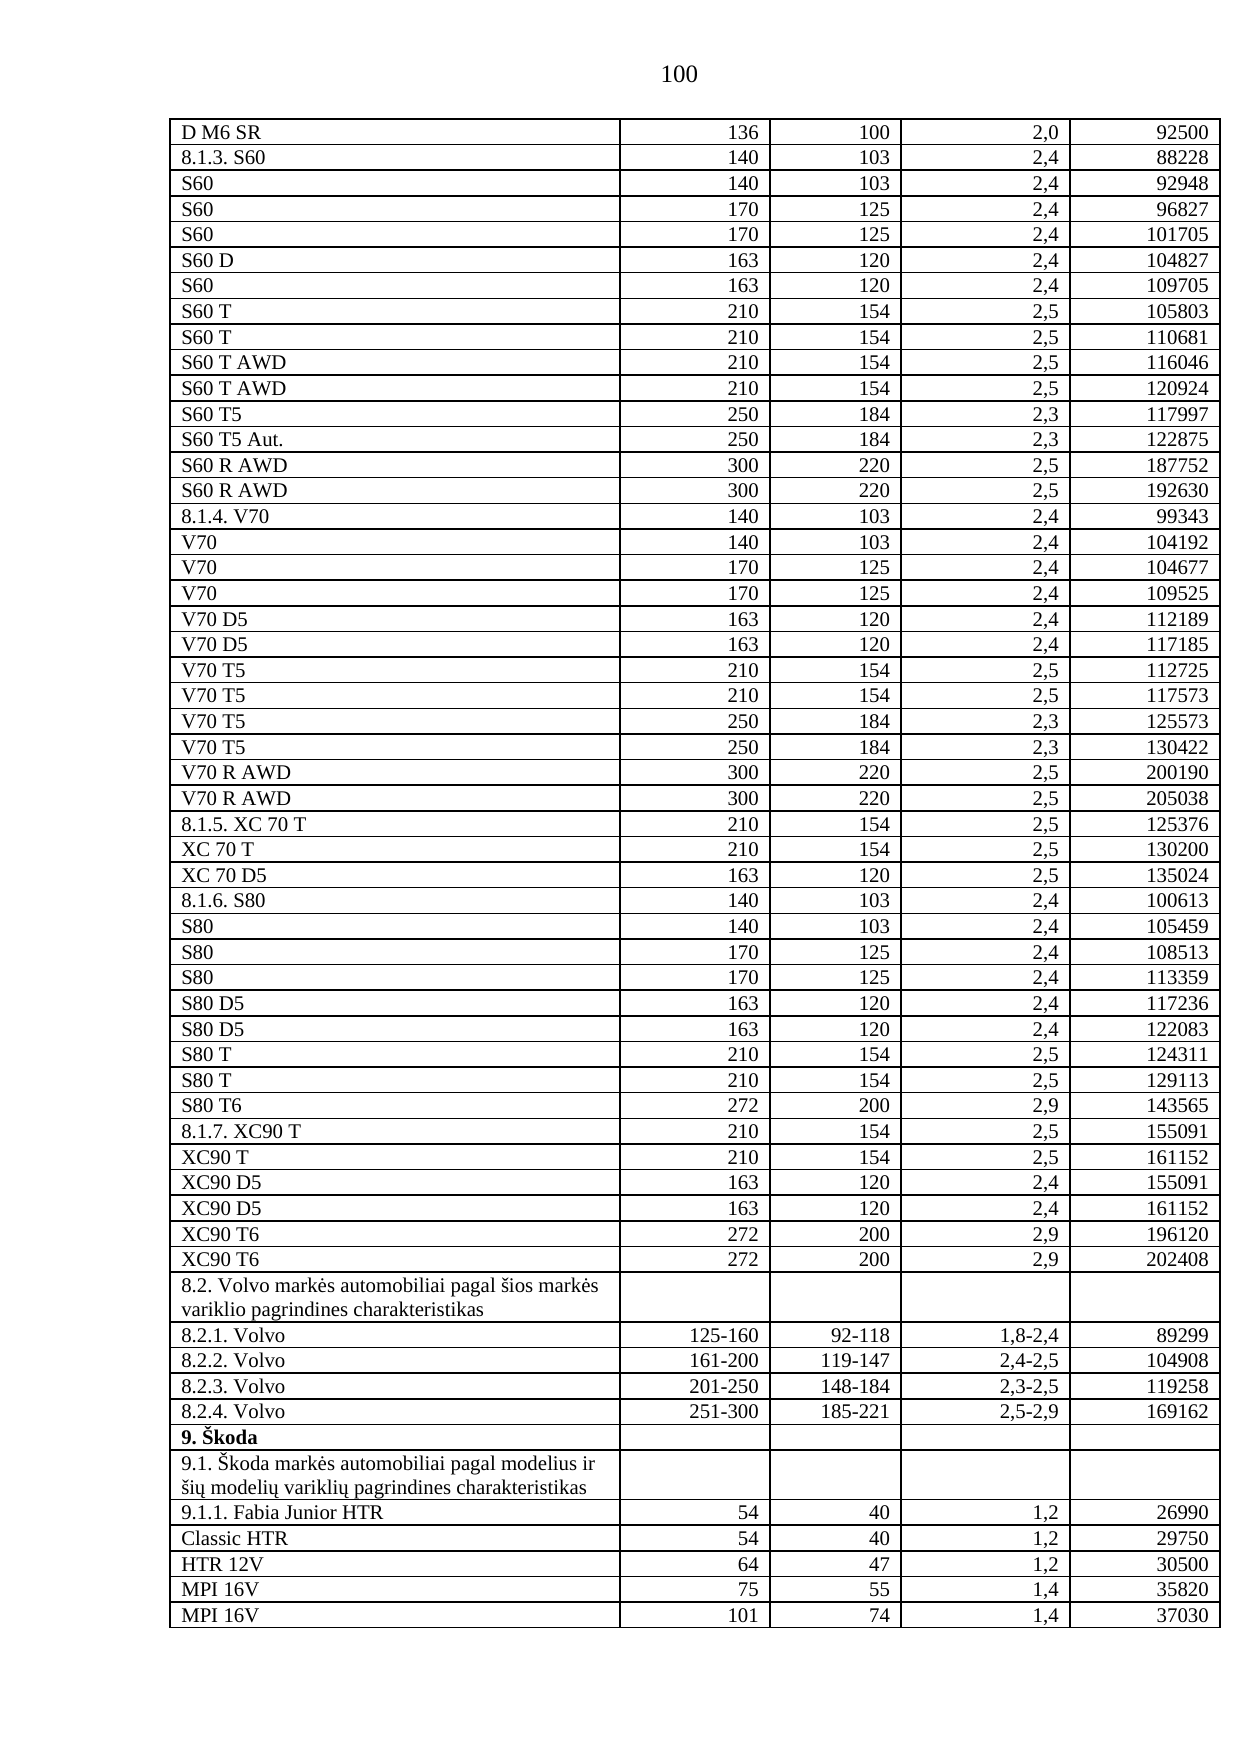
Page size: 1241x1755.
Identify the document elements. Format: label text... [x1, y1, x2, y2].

table_cell 120 [771, 273, 900, 297]
table_cell 2,9 [902, 1222, 1069, 1246]
table_cell S60 T AWD [171, 376, 619, 400]
table_cell 2,5 [902, 299, 1069, 323]
table_cell 9.1.1. Fabia Junior HTR [171, 1500, 619, 1524]
table_cell 92-118 [771, 1323, 900, 1347]
table_cell 103 [771, 171, 900, 195]
table_cell 2,5 [902, 683, 1069, 707]
table_cell 170 [621, 940, 769, 964]
table_cell 250 [621, 402, 769, 426]
table_cell 170 [621, 555, 769, 579]
table_cell 154 [771, 812, 900, 836]
table_cell 163 [621, 1017, 769, 1041]
table_cell 1,4 [902, 1577, 1069, 1601]
table_cell 154 [771, 325, 900, 349]
table_cell 161152 [1071, 1145, 1219, 1169]
table_cell 125 [771, 222, 900, 246]
table_cell 2,5 [902, 325, 1069, 349]
table_cell 140 [621, 530, 769, 554]
table_cell 185-221 [771, 1400, 900, 1423]
table_cell 154 [771, 1119, 900, 1143]
table_cell 35820 [1071, 1577, 1219, 1601]
table_cell 9.1. Škoda markės automobiliai pagal modelius ir šių modelių variklių pagrindines charakteristikas [171, 1451, 619, 1499]
table_cell S80 T [171, 1042, 619, 1066]
table_cell 2,5 [902, 1068, 1069, 1092]
table_cell S60 [171, 197, 619, 221]
table_cell 2,4 [902, 632, 1069, 656]
table_cell 2,4 [902, 1196, 1069, 1220]
table_cell 100 [771, 120, 900, 144]
table_cell 103 [771, 914, 900, 938]
table_cell 201-250 [621, 1374, 769, 1398]
table_cell XC90 D5 [171, 1196, 619, 1220]
table_cell 170 [621, 965, 769, 989]
table_cell S60 T5 Aut. [171, 427, 619, 451]
table_cell S60 R AWD [171, 453, 619, 477]
table_cell 100613 [1071, 888, 1219, 912]
table_cell 120 [771, 1017, 900, 1041]
table_cell XC90 T6 [171, 1222, 619, 1246]
table_cell V70 [171, 530, 619, 554]
table_cell [902, 1273, 1069, 1321]
table_cell 154 [771, 299, 900, 323]
table_cell [902, 1425, 1069, 1449]
table_cell [902, 1451, 1069, 1499]
table_cell 155091 [1071, 1119, 1219, 1143]
table_cell V70 T5 [171, 683, 619, 707]
table_cell 210 [621, 299, 769, 323]
table_cell 2,5-2,9 [902, 1400, 1069, 1423]
table_cell 130422 [1071, 735, 1219, 759]
table_cell 30500 [1071, 1552, 1219, 1576]
table_cell 122083 [1071, 1017, 1219, 1041]
table_cell 210 [621, 1042, 769, 1066]
table_cell S80 D5 [171, 1017, 619, 1041]
table_cell 2,5 [902, 812, 1069, 836]
table_cell 210 [621, 1068, 769, 1092]
table_cell 2,5 [902, 1119, 1069, 1143]
table_cell 47 [771, 1552, 900, 1576]
table_cell 220 [771, 760, 900, 784]
table_cell D M6 SR [171, 120, 619, 144]
table_cell 210 [621, 325, 769, 349]
table_cell 120 [771, 632, 900, 656]
table_cell 200 [771, 1093, 900, 1117]
table_cell 117185 [1071, 632, 1219, 656]
table_cell S60 T [171, 299, 619, 323]
table_cell 143565 [1071, 1093, 1219, 1117]
table_cell 8.2.3. Volvo [171, 1374, 619, 1398]
table_cell 8.1.6. S80 [171, 888, 619, 912]
table_cell 104677 [1071, 555, 1219, 579]
table_cell 2,4 [902, 555, 1069, 579]
table_cell 210 [621, 1145, 769, 1169]
table_cell 210 [621, 658, 769, 682]
table_cell 120 [771, 1196, 900, 1220]
table_cell 112725 [1071, 658, 1219, 682]
table_cell V70 [171, 581, 619, 605]
table_cell 1,8-2,4 [902, 1323, 1069, 1347]
table_cell 2,4 [902, 581, 1069, 605]
table_cell [1071, 1451, 1219, 1499]
table_cell 300 [621, 478, 769, 502]
table_cell XC90 D5 [171, 1170, 619, 1194]
table_cell 2,3 [902, 709, 1069, 733]
table_cell 1,2 [902, 1552, 1069, 1576]
table_cell 105459 [1071, 914, 1219, 938]
table_cell 205038 [1071, 786, 1219, 810]
table_cell 200 [771, 1222, 900, 1246]
table_cell V70 [171, 555, 619, 579]
table_cell 8.1.7. XC90 T [171, 1119, 619, 1143]
table_cell 163 [621, 607, 769, 631]
table_cell 101705 [1071, 222, 1219, 246]
table_cell 2,4 [902, 530, 1069, 554]
table_cell 117236 [1071, 991, 1219, 1015]
table_cell 140 [621, 914, 769, 938]
table_cell 125376 [1071, 812, 1219, 836]
table_cell S80 T [171, 1068, 619, 1092]
table_cell V70 D5 [171, 632, 619, 656]
table_cell 300 [621, 760, 769, 784]
table_cell 154 [771, 376, 900, 400]
table_cell 104908 [1071, 1348, 1219, 1372]
table_cell 2,3-2,5 [902, 1374, 1069, 1398]
table_cell 110681 [1071, 325, 1219, 349]
table_cell 2,9 [902, 1247, 1069, 1271]
table_cell HTR 12V [171, 1552, 619, 1576]
table_cell 2,4 [902, 940, 1069, 964]
table_cell MPI 16V [171, 1603, 619, 1627]
table_cell 109705 [1071, 273, 1219, 297]
table_cell S60 T5 [171, 402, 619, 426]
table_cell V70 T5 [171, 658, 619, 682]
table_cell 184 [771, 427, 900, 451]
table_cell 54 [621, 1500, 769, 1524]
table_cell 9. Škoda [171, 1425, 619, 1449]
table_cell 2,9 [902, 1093, 1069, 1117]
table_cell 2,3 [902, 427, 1069, 451]
table_cell 103 [771, 530, 900, 554]
table_cell 154 [771, 837, 900, 861]
table_cell 2,4 [902, 222, 1069, 246]
table_cell 210 [621, 837, 769, 861]
table_cell 54 [621, 1526, 769, 1550]
table_cell 154 [771, 658, 900, 682]
table_cell 170 [621, 581, 769, 605]
table_cell XC 70 T [171, 837, 619, 861]
table_cell 26990 [1071, 1500, 1219, 1524]
table_cell 125-160 [621, 1323, 769, 1347]
table_cell [771, 1451, 900, 1499]
table_cell 2,4 [902, 171, 1069, 195]
table_cell 40 [771, 1500, 900, 1524]
table_cell 2,5 [902, 1145, 1069, 1169]
table_cell 8.2.1. Volvo [171, 1323, 619, 1347]
table_cell 122875 [1071, 427, 1219, 451]
table_cell S80 [171, 914, 619, 938]
table_cell 109525 [1071, 581, 1219, 605]
table_cell 300 [621, 786, 769, 810]
table_cell 125 [771, 197, 900, 221]
table_cell 2,4 [902, 888, 1069, 912]
table_cell 140 [621, 504, 769, 528]
table_cell 192630 [1071, 478, 1219, 502]
table_cell 2,5 [902, 453, 1069, 477]
table_cell 104827 [1071, 248, 1219, 272]
table_cell 163 [621, 248, 769, 272]
table_cell 272 [621, 1247, 769, 1271]
table_cell 136 [621, 120, 769, 144]
table_cell 103 [771, 504, 900, 528]
table_cell 163 [621, 991, 769, 1015]
table_cell S60 [171, 222, 619, 246]
table_cell 116046 [1071, 350, 1219, 374]
table_cell [621, 1273, 769, 1321]
table_cell 2,5 [902, 760, 1069, 784]
table_cell S80 [171, 965, 619, 989]
table_cell 2,4 [902, 248, 1069, 272]
table_cell 113359 [1071, 965, 1219, 989]
table_cell 2,0 [902, 120, 1069, 144]
table_cell 75 [621, 1577, 769, 1601]
table_cell S60 R AWD [171, 478, 619, 502]
table_cell 135024 [1071, 863, 1219, 887]
table_cell V70 D5 [171, 607, 619, 631]
table_cell 220 [771, 786, 900, 810]
table_cell XC 70 D5 [171, 863, 619, 887]
table_cell 210 [621, 376, 769, 400]
table_cell 163 [621, 863, 769, 887]
table_cell 108513 [1071, 940, 1219, 964]
table_cell 220 [771, 453, 900, 477]
table_cell 130200 [1071, 837, 1219, 861]
table_cell S60 T [171, 325, 619, 349]
table_cell V70 R AWD [171, 760, 619, 784]
table_cell 129113 [1071, 1068, 1219, 1092]
table_cell 196120 [1071, 1222, 1219, 1246]
table_cell 2,5 [902, 478, 1069, 502]
table_cell 120 [771, 863, 900, 887]
table_cell 210 [621, 1119, 769, 1143]
table_cell 210 [621, 350, 769, 374]
table_cell 124311 [1071, 1042, 1219, 1066]
table_cell S60 T AWD [171, 350, 619, 374]
table_cell S60 [171, 273, 619, 297]
table_cell 2,3 [902, 402, 1069, 426]
table_cell Classic HTR [171, 1526, 619, 1550]
table_cell 184 [771, 402, 900, 426]
table_cell XC90 T [171, 1145, 619, 1169]
table_cell 125 [771, 555, 900, 579]
table_cell 119-147 [771, 1348, 900, 1372]
table_cell 250 [621, 709, 769, 733]
table_cell 2,4-2,5 [902, 1348, 1069, 1372]
table_cell 8.2.4. Volvo [171, 1400, 619, 1423]
table_cell 2,5 [902, 350, 1069, 374]
table_cell 40 [771, 1526, 900, 1550]
table_cell S80 [171, 940, 619, 964]
table_cell 2,5 [902, 786, 1069, 810]
table_cell 125 [771, 940, 900, 964]
table_cell 2,3 [902, 735, 1069, 759]
table_cell 2,5 [902, 863, 1069, 887]
table_cell [621, 1451, 769, 1499]
table_cell 120 [771, 607, 900, 631]
table_cell 125573 [1071, 709, 1219, 733]
table_cell 220 [771, 478, 900, 502]
table_cell V70 T5 [171, 709, 619, 733]
table_cell 8.1.3. S60 [171, 145, 619, 169]
table_cell 154 [771, 350, 900, 374]
table_cell 140 [621, 888, 769, 912]
table_cell [771, 1425, 900, 1449]
table_cell 1,2 [902, 1526, 1069, 1550]
table_cell 163 [621, 1170, 769, 1194]
table_cell 92948 [1071, 171, 1219, 195]
table_cell 8.2.2. Volvo [171, 1348, 619, 1372]
table_cell 161-200 [621, 1348, 769, 1372]
table_cell 1,2 [902, 1500, 1069, 1524]
table_cell 88228 [1071, 145, 1219, 169]
table_cell 251-300 [621, 1400, 769, 1423]
table_cell 300 [621, 453, 769, 477]
table_cell 105803 [1071, 299, 1219, 323]
table_cell 99343 [1071, 504, 1219, 528]
table_cell 8.1.5. XC 70 T [171, 812, 619, 836]
table_cell 2,4 [902, 145, 1069, 169]
table_cell 154 [771, 683, 900, 707]
table_cell 2,5 [902, 658, 1069, 682]
table_cell 1,4 [902, 1603, 1069, 1627]
table_cell XC90 T6 [171, 1247, 619, 1271]
table_cell 120 [771, 248, 900, 272]
table_cell 272 [621, 1222, 769, 1246]
table_cell 64 [621, 1552, 769, 1576]
table_cell 250 [621, 427, 769, 451]
table_cell 184 [771, 709, 900, 733]
table_cell 170 [621, 222, 769, 246]
table_cell 120 [771, 991, 900, 1015]
table_cell 202408 [1071, 1247, 1219, 1271]
table_cell 103 [771, 145, 900, 169]
table_cell 119258 [1071, 1374, 1219, 1398]
table_cell 2,4 [902, 273, 1069, 297]
table_cell 250 [621, 735, 769, 759]
table_cell 2,4 [902, 504, 1069, 528]
table_cell 148-184 [771, 1374, 900, 1398]
table_cell 125 [771, 965, 900, 989]
table_cell 170 [621, 197, 769, 221]
table_cell 187752 [1071, 453, 1219, 477]
table_cell 120 [771, 1170, 900, 1194]
table_cell 104192 [1071, 530, 1219, 554]
table_cell S60 [171, 171, 619, 195]
table_cell 2,5 [902, 837, 1069, 861]
table_cell 103 [771, 888, 900, 912]
table_cell 169162 [1071, 1400, 1219, 1423]
table_cell MPI 16V [171, 1577, 619, 1601]
table_cell 125 [771, 581, 900, 605]
table_cell 8.2. Volvo markės automobiliai pagal šios markės variklio pagrindines charakteristikas [171, 1273, 619, 1321]
table_cell 163 [621, 1196, 769, 1220]
table_cell 29750 [1071, 1526, 1219, 1550]
table_cell [621, 1425, 769, 1449]
table_cell 154 [771, 1145, 900, 1169]
table_cell 210 [621, 683, 769, 707]
table_cell 2,4 [902, 607, 1069, 631]
table_cell 210 [621, 812, 769, 836]
table_cell 8.1.4. V70 [171, 504, 619, 528]
table_cell 117997 [1071, 402, 1219, 426]
table_cell 272 [621, 1093, 769, 1117]
table_cell S60 D [171, 248, 619, 272]
table_cell V70 T5 [171, 735, 619, 759]
table_cell 154 [771, 1068, 900, 1092]
table_cell 140 [621, 171, 769, 195]
table_cell 74 [771, 1603, 900, 1627]
table_cell 155091 [1071, 1170, 1219, 1194]
table_cell 55 [771, 1577, 900, 1601]
table_cell 2,4 [902, 914, 1069, 938]
table_cell 163 [621, 632, 769, 656]
table_cell [771, 1273, 900, 1321]
table_cell [1071, 1425, 1219, 1449]
table_cell 2,4 [902, 965, 1069, 989]
table_cell 200 [771, 1247, 900, 1271]
table_cell 112189 [1071, 607, 1219, 631]
table_cell 37030 [1071, 1603, 1219, 1627]
table_cell 2,4 [902, 1017, 1069, 1041]
table_cell 89299 [1071, 1323, 1219, 1347]
table_cell 2,5 [902, 376, 1069, 400]
table_cell V70 R AWD [171, 786, 619, 810]
table_cell 2,4 [902, 991, 1069, 1015]
table_cell 161152 [1071, 1196, 1219, 1220]
table_cell 154 [771, 1042, 900, 1066]
table_cell 96827 [1071, 197, 1219, 221]
table_cell 2,4 [902, 197, 1069, 221]
table_cell 163 [621, 273, 769, 297]
table_cell 200190 [1071, 760, 1219, 784]
table_cell 117573 [1071, 683, 1219, 707]
table_cell 2,5 [902, 1042, 1069, 1066]
table_cell S80 D5 [171, 991, 619, 1015]
table_cell 92500 [1071, 120, 1219, 144]
table_cell 120924 [1071, 376, 1219, 400]
table_cell [1071, 1273, 1219, 1321]
table_cell 2,4 [902, 1170, 1069, 1194]
table_cell 184 [771, 735, 900, 759]
table_cell S80 T6 [171, 1093, 619, 1117]
table_cell 140 [621, 145, 769, 169]
table_cell 101 [621, 1603, 769, 1627]
